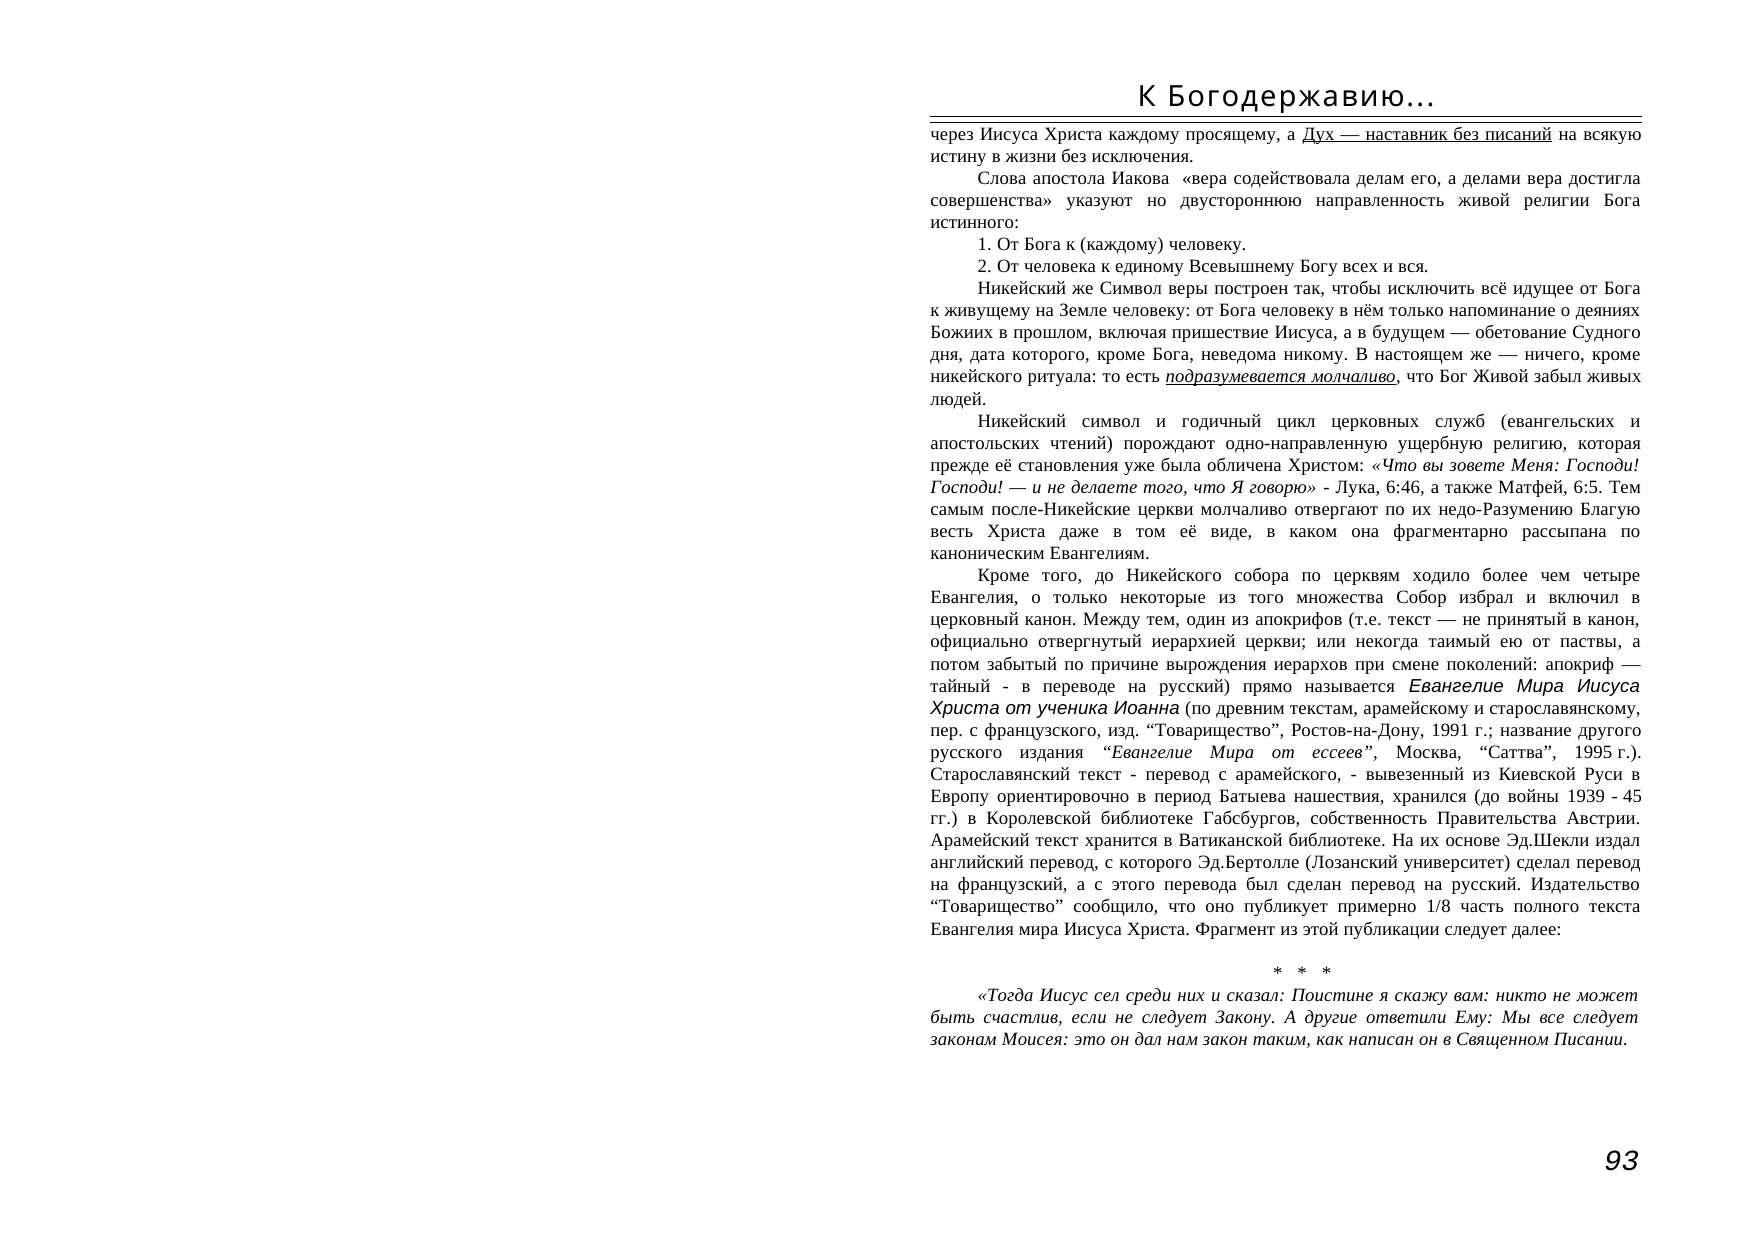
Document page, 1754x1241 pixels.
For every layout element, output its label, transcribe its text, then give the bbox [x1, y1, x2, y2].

text Кроме того, до Никейского собора по церквям ходило более чем четыре Евангелия, о только некоторые из того множества Собор избрал и включил в церковный канон. Между тем, один из апокрифов (т.е. текст — не принятый в канон, официально отвергнутый иерархией церкви; или некогда таимый ею от паствы, а потом забытый по причине вырождения иерархов при смене поколений: апокриф — тайный - в переводе на русский) прямо называется Евангелие Мира Иисуса Христа от ученика Иоанна (по древним текстам, арамейскому и старославянскому, пер. с французского, изд. “Товарищество”, Ростов-на-Дону, 1991 г.; название другого русского издания “Евангелие Мира от ессеев”, Москва, “Саттва”, 1995 г.). Старославянский текст - перевод с арамейского, - вывезенный из Киевской Руси в Европу ориентировочно в период Батыева нашествия, хранился (до войны 1939 - 45 гг.) в Королевской библиотеке Габсбургов, собственность Правительства Австрии. Арамейский текст хранится в Ватиканской библиотеке. На их основе Эд.Шекли издал английский перевод, с которого Эд.Бертолле (Лозанский университет) сделал перевод на французский, а с этого перевода был сделан перевод на русский. Издательство “Товарищество” сообщило, что оно публикует примерно 1/8 часть полного текста Евангелия мира Иисуса Христа. Фрагмент из этой публикации следует далее: [930, 564, 1642, 939]
text Слова апостола Иакова «вера содействовала делам его, а делами вера достигла совершенства» указуют но двустороннюю направленность живой религии Бога истинного: [930, 166, 1642, 232]
text * * * [930, 961, 1642, 983]
text через Иисуса Христа каждому просящему, а Дух — наставник без писаний на всякую истину в жизни без исключения. [930, 123, 1642, 166]
text «Тогда Иисус сел среди них и сказал: Поистине я скажу вам: никто не может быть счастлив, если не следует Закону. А другие ответили Ему: Мы все следует законам Моисея: это он дал нам закон таким, как написан он в Священном Писании. [930, 983, 1642, 1049]
text 2. От человека к единому Всевышнему Богу всех и вся. [930, 254, 1642, 277]
text 1. От Бога к (каждому) человеку. [930, 232, 1642, 254]
text Никейский же Символ веры построен так, чтобы исключить всё идущее от Бога к живущему на Земле человеку: от Бога человеку в нём только напоминание о деяниях Божиих в прошлом, включая пришествие Иисуса, а в будущем — обетование Судного дня, дата которого, кроме Бога, неведома никому. В настоящем же — ничего, кроме никейского ритуала: то есть подразумевается молчаливо, что Бог Живой забыл живых людей. [930, 277, 1642, 409]
text Никейский символ и годичный цикл церковных служб (евангельских и апостольских чтений) порождают одно-направленную ущербную религию, которая прежде её становления уже была обличена Христом: «Что вы зовете Меня: Господи! Господи! — и не делаете того, что Я говорю» - Лука, 6:46, а также Матфей, 6:5. Тем самым после-Никейские церкви молчаливо отвергают по их недо-Разумению Благую весть Христа даже в том её виде, в каком она фрагментарно рассыпана по каноническим Евангелиям. [930, 409, 1642, 564]
